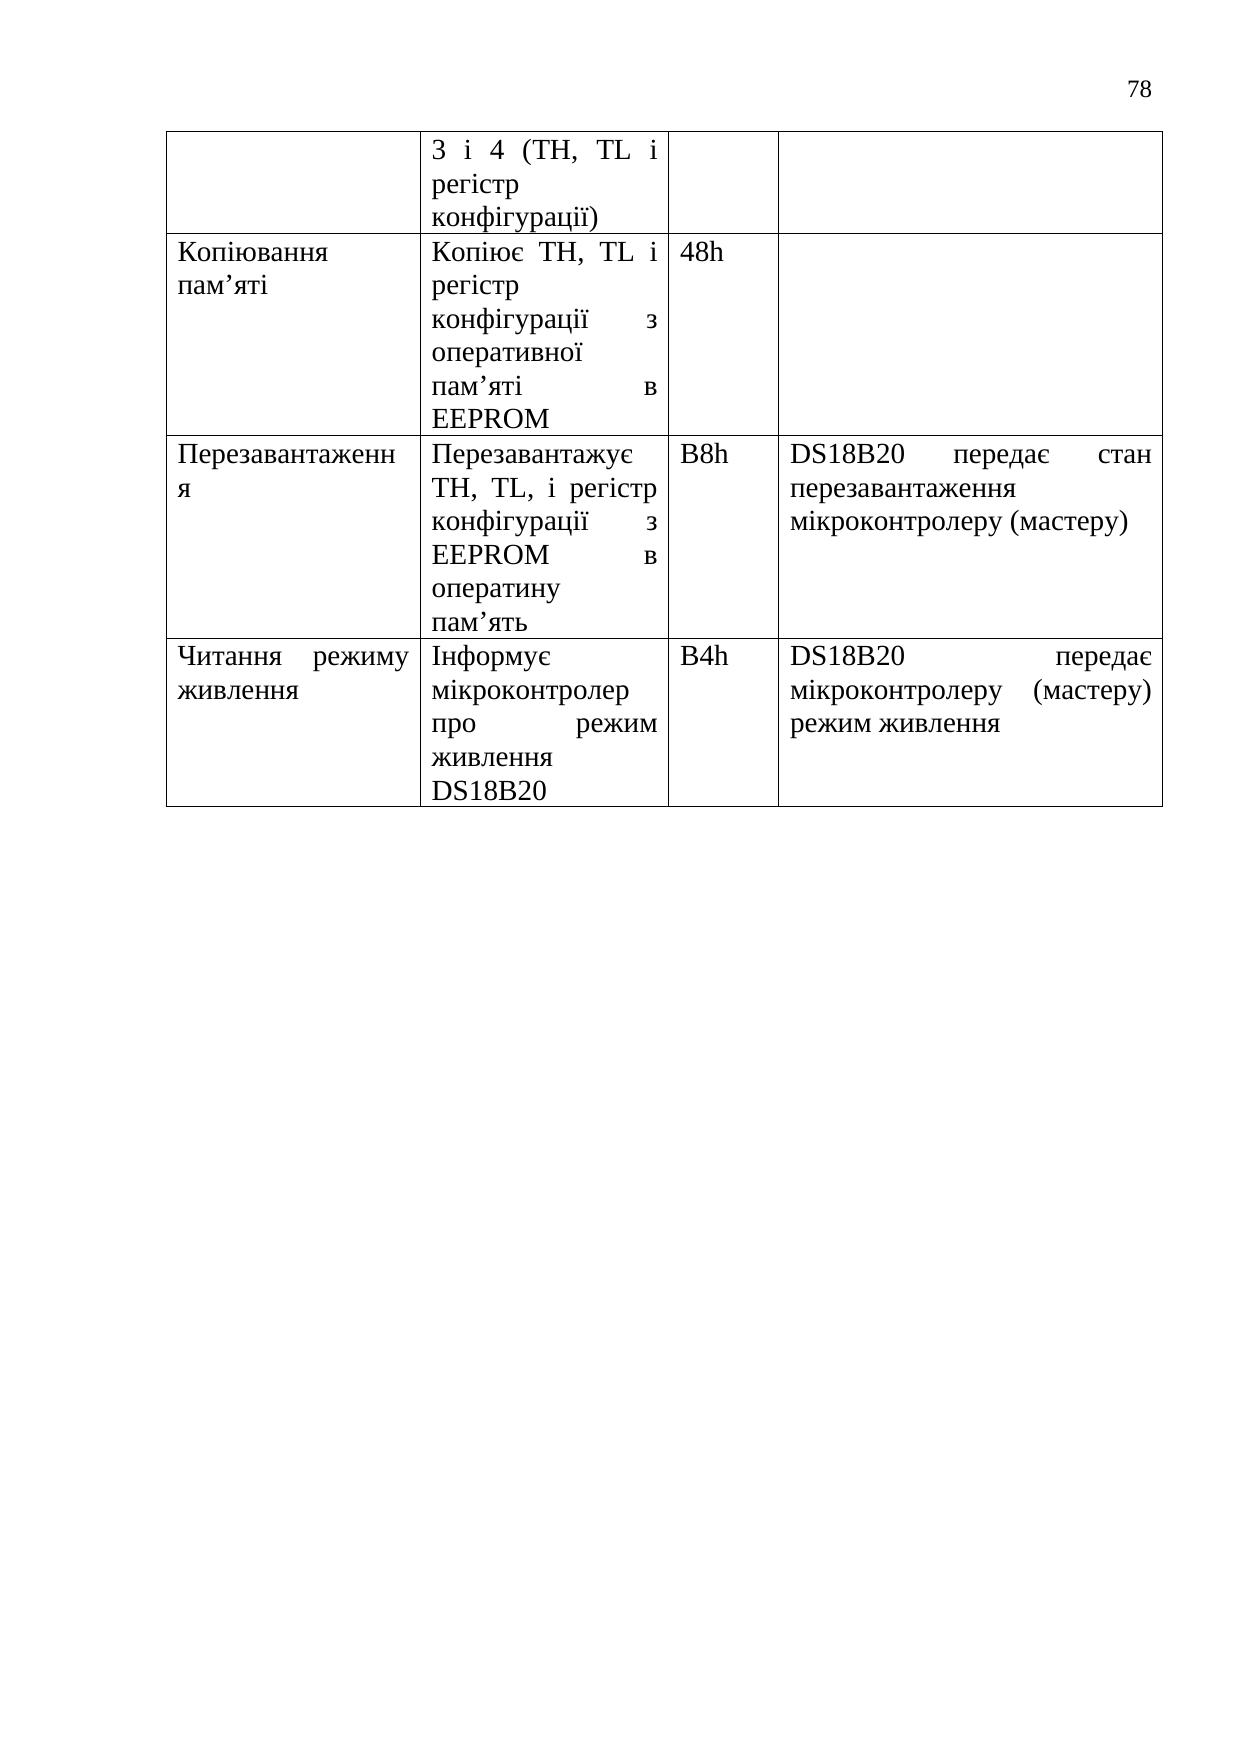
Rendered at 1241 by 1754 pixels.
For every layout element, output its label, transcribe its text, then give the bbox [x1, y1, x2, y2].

table_cell Читання режиму живлення [167, 639, 420, 806]
table_cell Перезавантажує TH, TL, і регістр конфігурації з EEPROM в оператину пам’ять [421, 436, 668, 637]
table_cell Інформує мікроконтролер про режим живлення DS18B20 [421, 639, 668, 806]
table_cell B8h [669, 436, 778, 637]
table_cell DS18B20 передає мікроконтролеру (мастеру) режим живлення [779, 639, 1162, 806]
table_cell [167, 132, 420, 233]
table_cell Копіювання пам’яті [167, 234, 420, 435]
table_cell Перезавантаження [167, 436, 420, 637]
table_cell B4h [669, 639, 778, 806]
table_cell [779, 132, 1162, 233]
table_cell DS18B20 передає стан перезавантаження мікроконтролеру (мастеру) [779, 436, 1162, 637]
table_cell [779, 234, 1162, 435]
table_cell 48h [669, 234, 778, 435]
table_cell [669, 132, 778, 233]
table_cell Копіює TH, TL і регістр конфігурації з оперативної пам’яті в EEPROM [421, 234, 668, 435]
table_cell 3 і 4 (TH, TL і регістр конфігурації) [421, 132, 668, 233]
